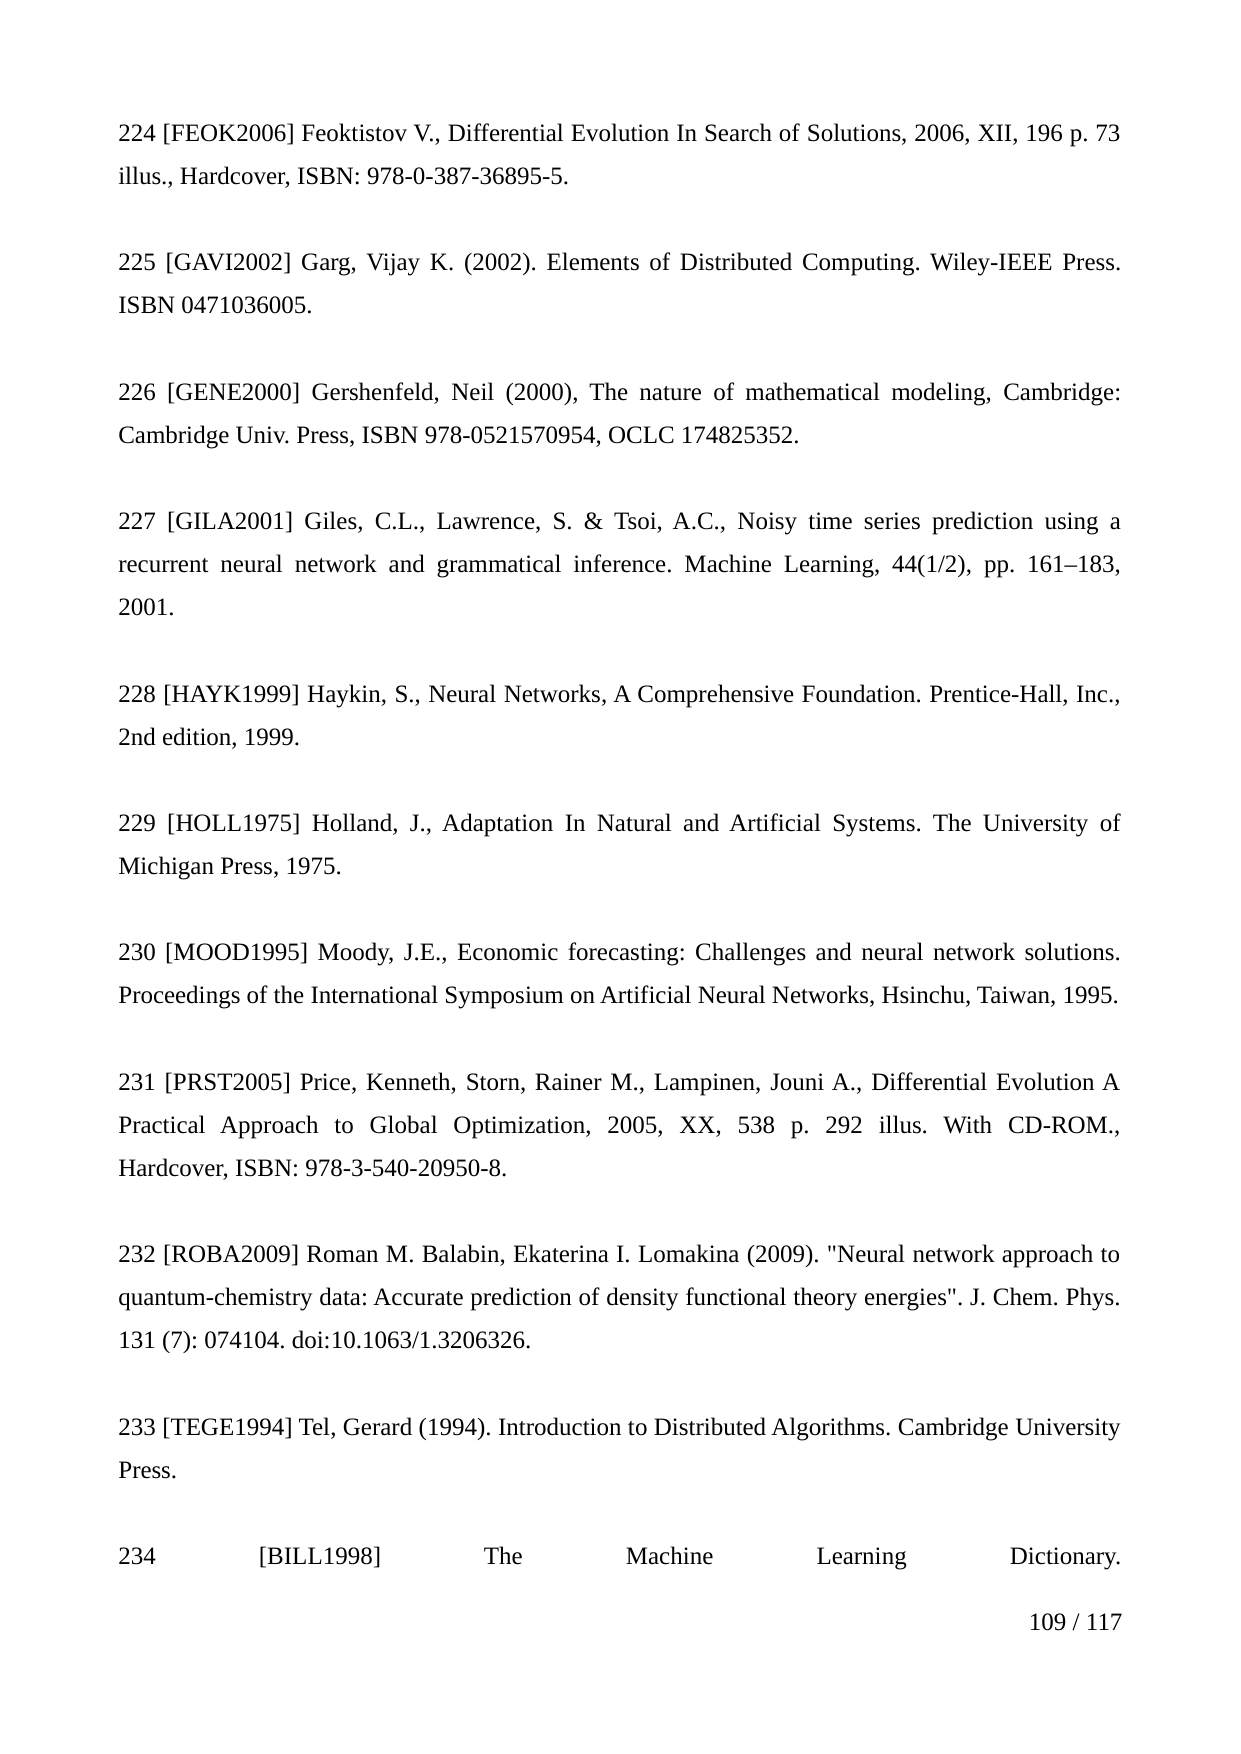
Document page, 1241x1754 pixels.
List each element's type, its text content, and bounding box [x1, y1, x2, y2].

text 224 [FEOK2006] Feoktistov V., Differential Evolution In Search of Solutions, 2006, XII, 196 p. 73 illus., Hardcover, ISBN: 978-0-387-36895-5. [118, 118, 1122, 190]
text 229 [HOLL1975] Holland, J., Adaptation In Natural and Artificial Systems. The University of Michigan Press, 1975. [118, 808, 1122, 880]
text 234 [BILL1998] The Machine Learning Dictionary. [118, 1541, 1122, 1570]
text 227 [GILA2001] Giles, C.L., Lawrence, S. & Tsoi, A.C., Noisy time series prediction using a recurrent neural network and grammatical inference. Machine Learning, 44(1/2), pp. 161–183, 2001. [118, 506, 1122, 621]
text 232 [ROBA2009] Roman M. Balabin, Ekaterina I. Lomakina (2009). "Neural network approach to quantum-chemistry data: Accurate prediction of density functional theory energies". J. Chem. Phys. 131 (7): 074104. doi:10.1063/1.3206326. [118, 1239, 1122, 1354]
text 225 [GAVI2002] Garg, Vijay K. (2002). Elements of Distributed Computing. Wiley-IEEE Press. ISBN 0471036005. [118, 247, 1122, 319]
text 233 [TEGE1994] Tel, Gerard (1994). Introduction to Distributed Algorithms. Cambridge University Press. [118, 1412, 1122, 1484]
text 230 [MOOD1995] Moody, J.E., Economic forecasting: Challenges and neural network solutions. Proceedings of the International Symposium on Artificial Neural Networks, Hsinchu, Taiwan, 1995. [118, 937, 1122, 1009]
text 231 [PRST2005] Price, Kenneth, Storn, Rainer M., Lampinen, Jouni A., Differential Evolution A Practical Approach to Global Optimization, 2005, XX, 538 p. 292 illus. With CD-ROM., Hardcover, ISBN: 978-3-540-20950-8. [118, 1067, 1122, 1182]
text 228 [HAYK1999] Haykin, S., Neural Networks, A Comprehensive Foundation. Prentice-Hall, Inc., 2nd edition, 1999. [118, 679, 1122, 751]
text 226 [GENE2000] Gershenfeld, Neil (2000), The nature of mathematical modeling, Cambridge: Cambridge Univ. Press, ISBN 978-0521570954, OCLC 174825352. [118, 377, 1122, 449]
